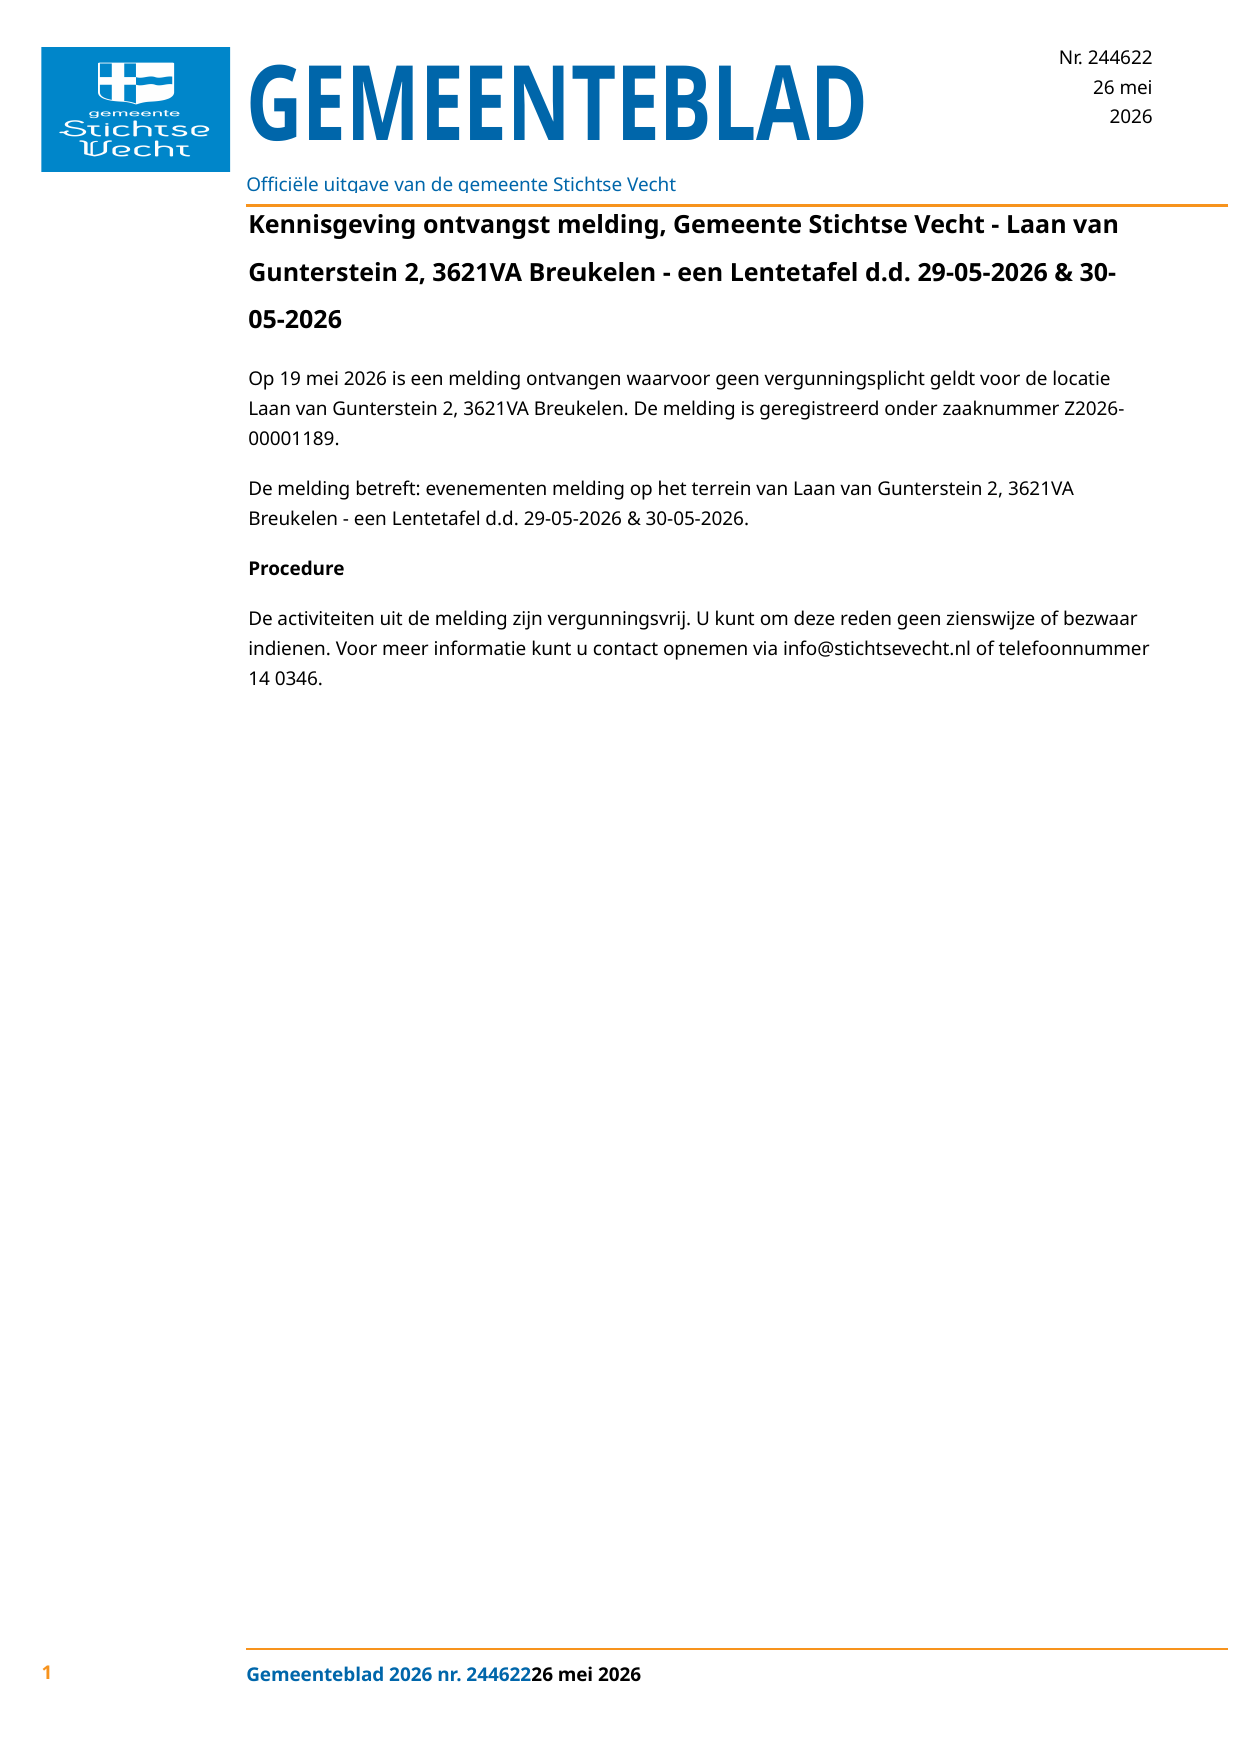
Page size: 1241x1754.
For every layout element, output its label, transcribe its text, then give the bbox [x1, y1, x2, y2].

text Op 19 mei 2026 is een melding ontvangen waarvoor geen vergunningsplicht geldt voor de locatie Laan van Gunterstein 2, 3621VA Breukelen. De melding is geregistreerd onder zaaknummer Z2026-00001189. [248, 366, 1152, 450]
text De activiteiten uit de melding zijn vergunningsvrij. U kunt om deze reden geen zienswijze of bezwaar indienen. Voor meer informatie kunt u contact opnemen via info@stichtsevecht.nl of telefoonnummer 14 0346. [248, 606, 1152, 690]
picture [137, 63, 174, 103]
picture [99, 63, 135, 101]
text Procedure [248, 555, 1152, 581]
text Kennisgeving ontvangst melding, Gemeente Stichtse Vecht - Laan van Gunterstein 2, 3621VA Breukelen - een Lentetafel d.d. 29-05-2026 & 30-05-2026 [248, 207, 1152, 336]
text De melding betreft: evenementen melding op het terrein van Laan van Gunterstein 2, 3621VA Breukelen - een Lentetafel d.d. 29-05-2026 & 30-05-2026. [248, 475, 1152, 530]
